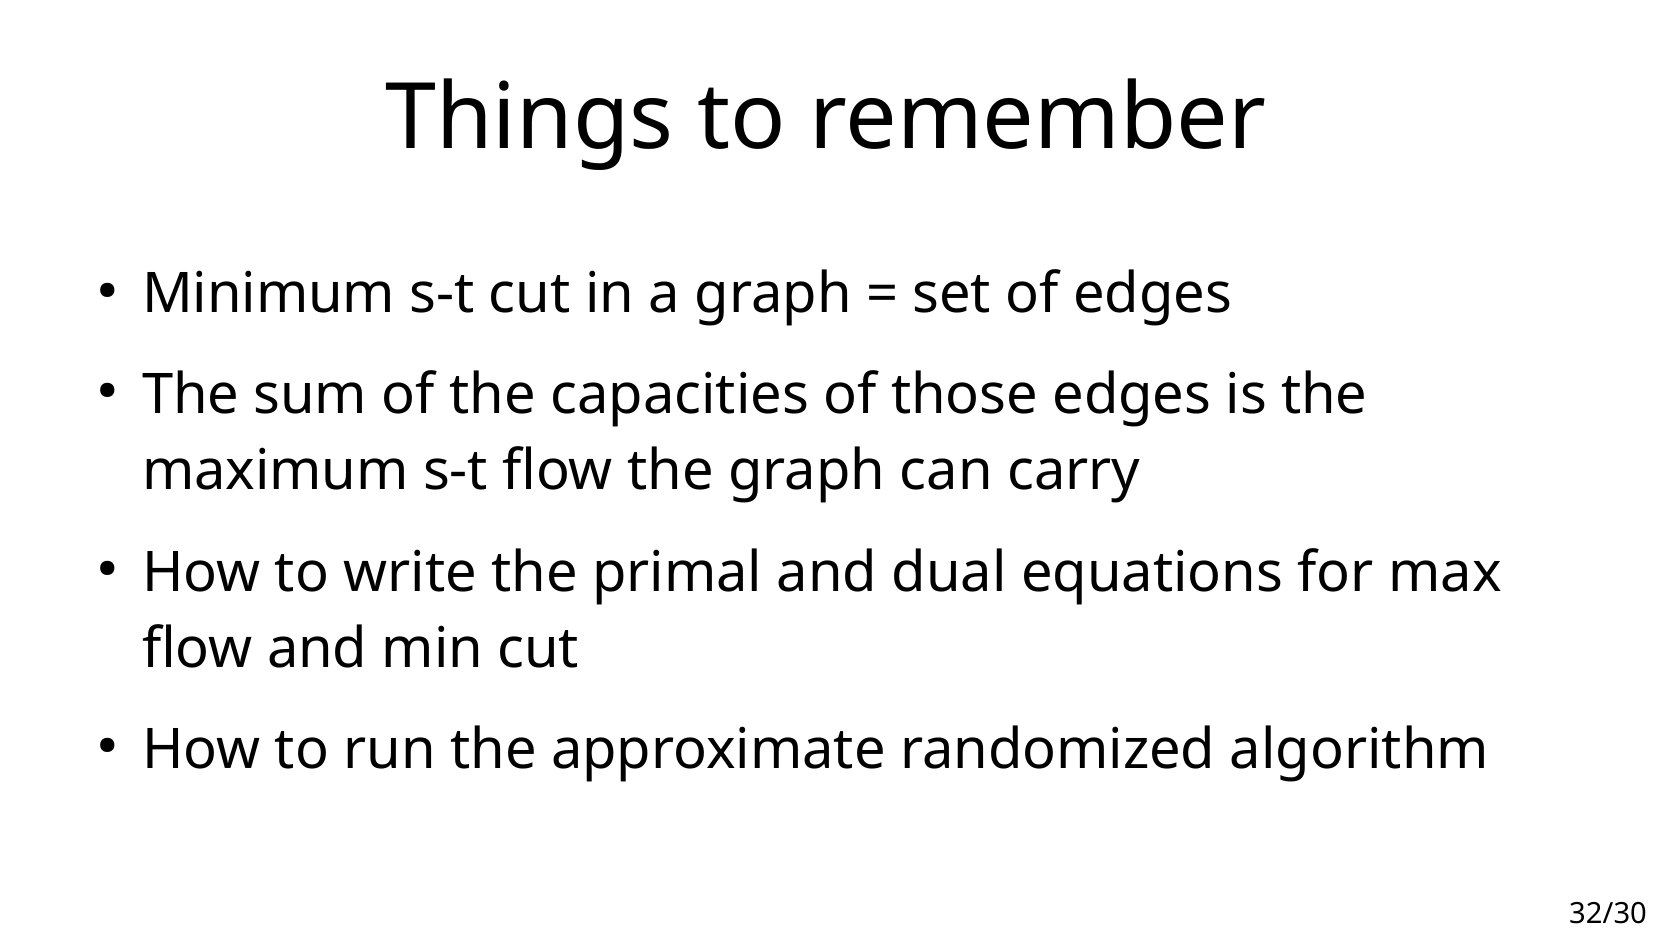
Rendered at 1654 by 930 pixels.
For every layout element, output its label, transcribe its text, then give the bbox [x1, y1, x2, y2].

list Minimum s-t cut in a graph = set of edges The sum of the capacities of those edges is the maximum s-t flow the graph can carry How to write the primal and dual equations for max flow and min cut How to run the approximate randomized algorithm [82, 252, 1571, 793]
title Things to remember [82, 1, 1571, 225]
